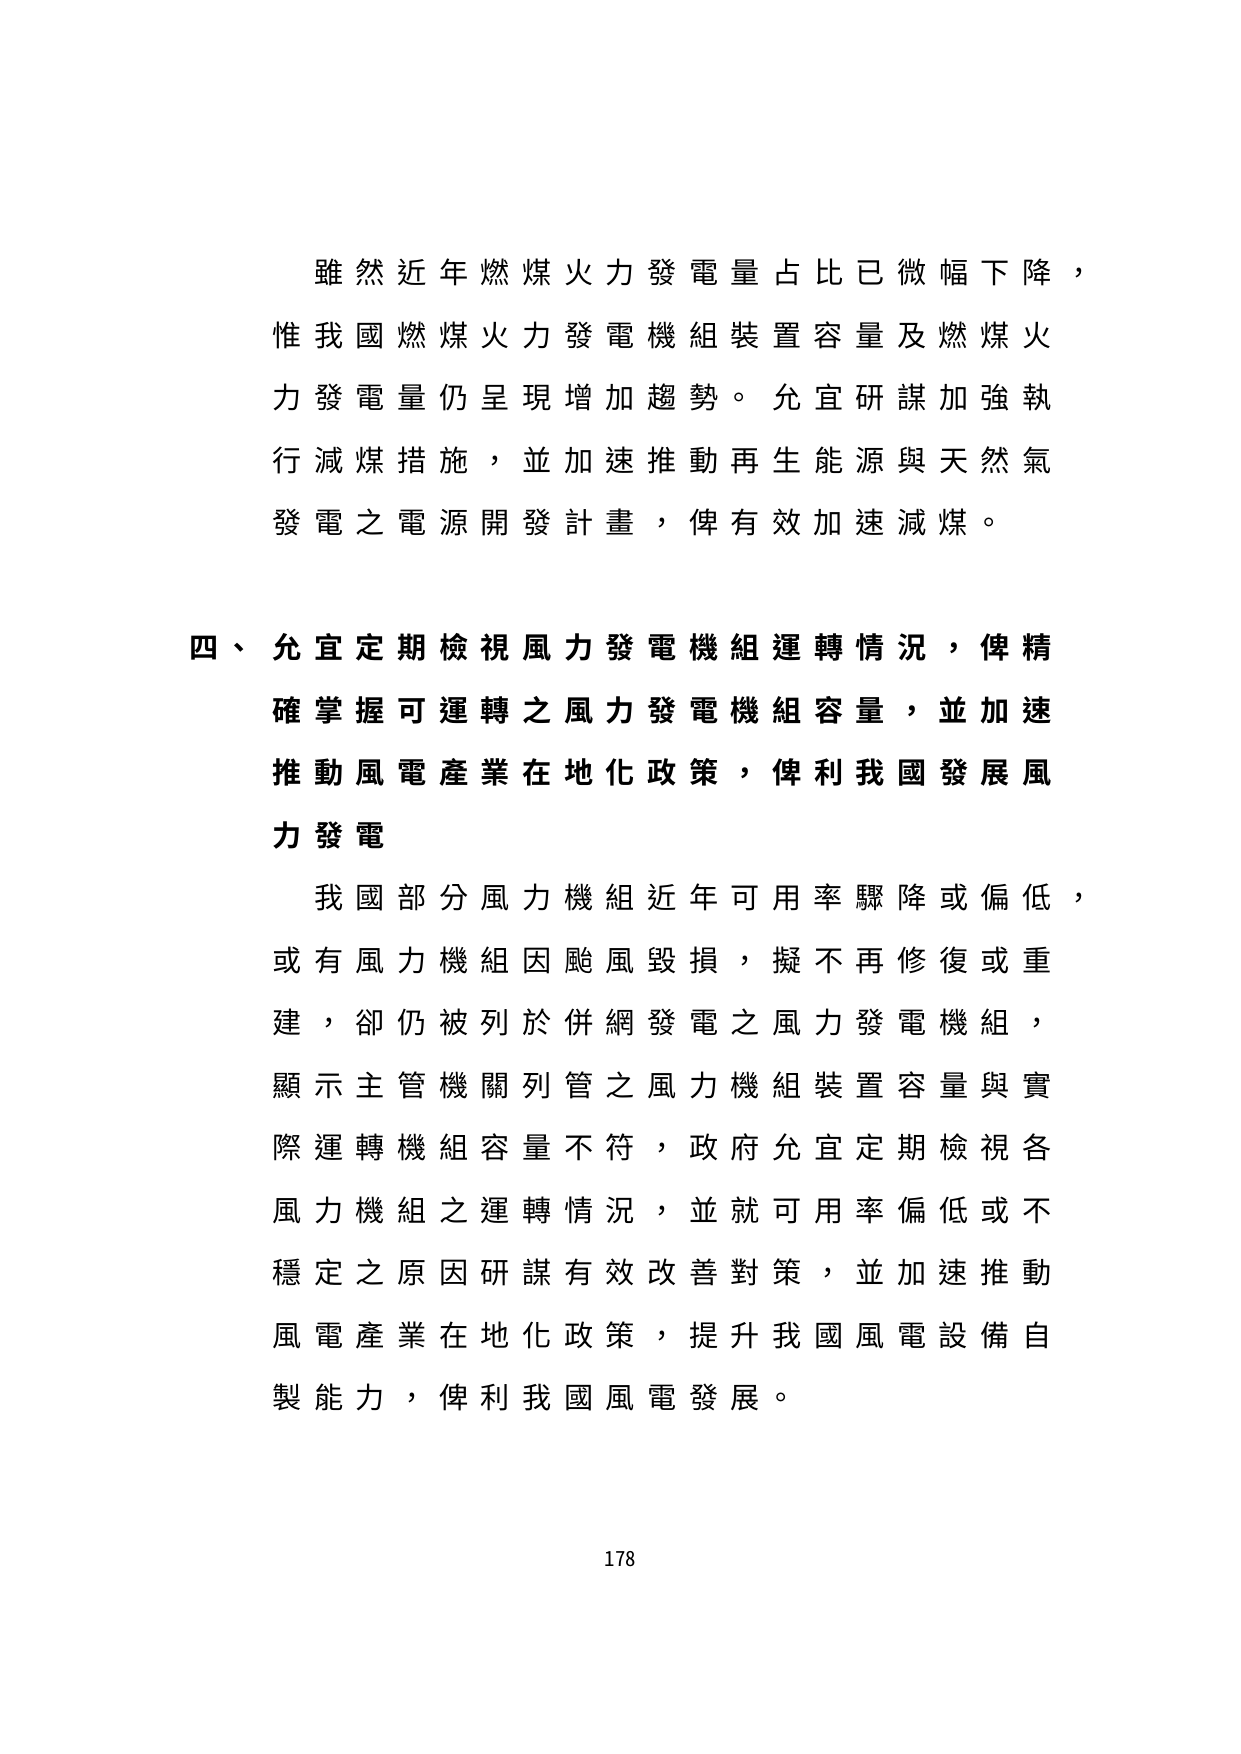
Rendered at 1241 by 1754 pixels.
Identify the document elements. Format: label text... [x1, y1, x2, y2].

text 雖然近年燃煤火力發電量占比已微幅下降，惟我國燃煤火力發電機組裝置容量及燃煤火力發電量仍呈現增加趨勢。允宜研謀加強執行減煤措施，並加速推動再生能源與天然氣發電之電源開發計畫，俾有效加速減煤。 [242, 229, 1058, 542]
text 我國部分風力機組近年可用率驟降或偏低，或有風力機組因颱風毀損，擬不再修復或重建，卻仍被列於併網發電之風力發電機組，顯示主管機關列管之風力機組裝置容量與實際運轉機組容量不符，政府允宜定期檢視各風力機組之運轉情況，並就可用率偏低或不穩定之原因研謀有效改善對策，並加速推動風電產業在地化政策，提升我國風電設備自製能力，俾利我國風電發展。 [242, 854, 1058, 1417]
text 四、允宜定期檢視風力發電機組運轉情況，俾精確掌握可運轉之風力發電機組容量，並加速推動風電產業在地化政策，俾利我國發展風力發電 [183, 604, 1058, 854]
